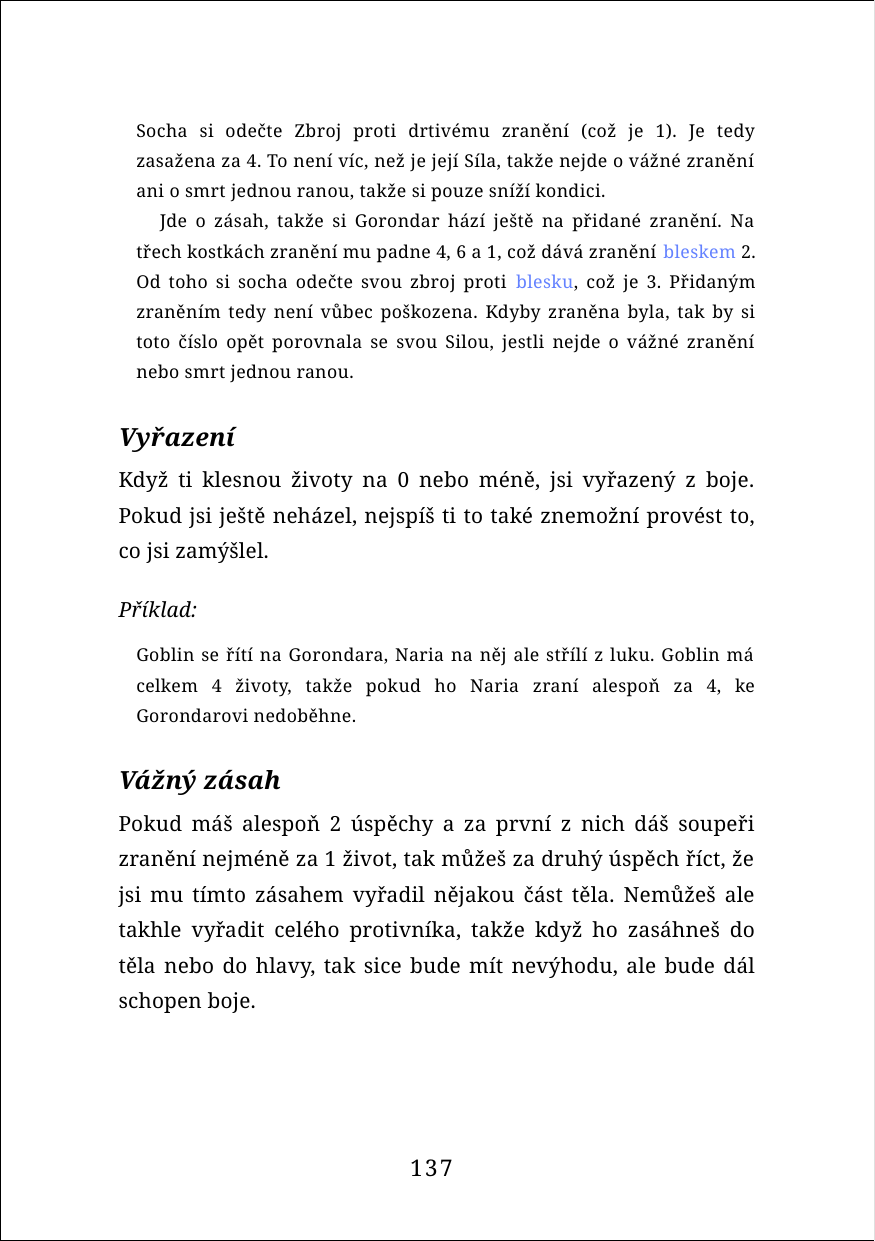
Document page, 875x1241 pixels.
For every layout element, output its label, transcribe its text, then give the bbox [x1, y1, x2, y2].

text Když ti klesnou životy na 0 nebo méně, jsi vyřazený z boje. Pokud jsi ještě neházel, nejspíš ti to také znemožní provést to, co jsi zamýšlel. [118, 465, 756, 565]
subtitle Vyřazení [118, 419, 756, 454]
text Goblin se řítí na Gorondara, Naria na něj ale střílí z luku. Goblin má celkem 4 životy, takže pokud ho Naria zraní alespoň za 4, ke Gorondarovi nedoběhne. [136, 643, 756, 727]
subtitle Vážný zásah [118, 763, 756, 797]
text Socha si odečte Zbroj proti drtivému zranění (což je 1). Je tedy zasažena za 4. To není víc, než je její Síla, takže nejde o vážné zranění ani o smrt jednou ranou, takže si pouze sníží kondici. Jde o zásah, takže si Gorondar hází ještě na přidané zranění. Na třech kostkách zranění mu padne 4, 6 a 1, což dává zranění bleskem 2. Od toho si socha odečte svou zbroj proti blesku, což je 3. Přidaným zraněním tedy není vůbec poškozena. Kdyby zraněna byla, tak by si toto číslo opět porovnala se svou Silou, jestli nejde o vážné zranění nebo smrt jednou ranou. [136, 118, 756, 384]
text Příklad: [118, 596, 756, 624]
text Pokud máš alespoň 2 úspěchy a za první z nich dáš soupeři zranění nejméně za 1 život, tak můžeš za druhý úspěch říct, že jsi mu tímto zásahem vyřadil nějakou část těla. Nemůžeš ale takhle vyřadit celého protivníka, takže když ho zasáhneš do těla nebo do hlavy, tak sice bude mít nevýhodu, ale bude dál schopen boje. [118, 809, 756, 1015]
